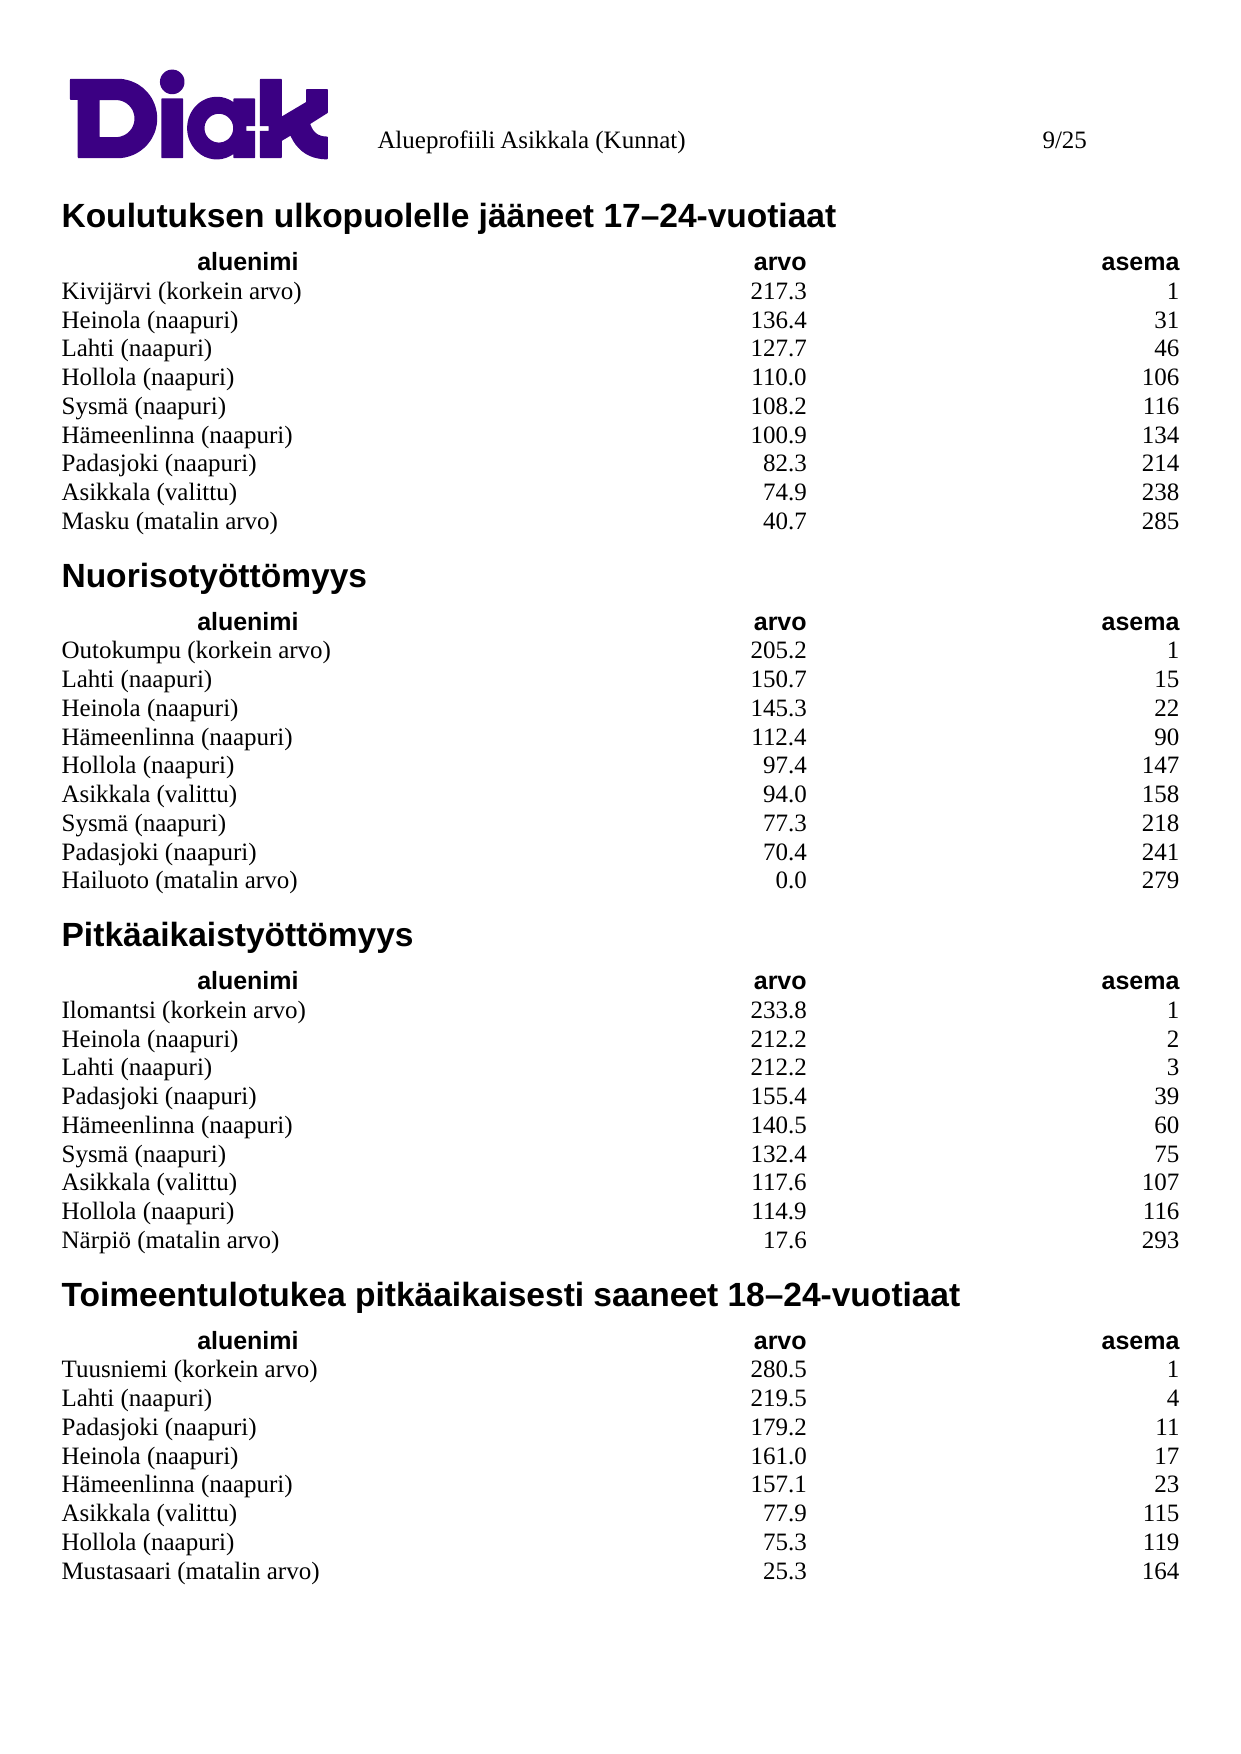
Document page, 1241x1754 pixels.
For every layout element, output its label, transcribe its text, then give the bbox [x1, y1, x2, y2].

table_cell 116 [806, 1196, 1179, 1225]
table_cell Sysmä (naapuri) [61, 391, 434, 420]
table_cell 279 [806, 866, 1179, 894]
table_cell 94.0 [434, 779, 806, 808]
table_cell 110.0 [434, 362, 806, 391]
subtitle Pitkäaikaistyöttömyys [61, 915, 1179, 954]
table_cell 60 [806, 1110, 1179, 1139]
table_cell Padasjoki (naapuri) [61, 1412, 434, 1441]
table_cell Outokumpu (korkein arvo) [61, 636, 434, 664]
table_cell 70.4 [434, 837, 806, 866]
table_header aluenimi [61, 607, 434, 636]
table_cell 3 [806, 1053, 1179, 1081]
table_cell 117.6 [434, 1168, 806, 1196]
table_cell Hämeenlinna (naapuri) [61, 722, 434, 751]
table_cell 106 [806, 362, 1179, 391]
table_cell 17.6 [434, 1225, 806, 1254]
table_cell Kivijärvi (korkein arvo) [61, 276, 434, 305]
table_cell 212.2 [434, 1053, 806, 1081]
table_cell Mustasaari (matalin arvo) [61, 1556, 434, 1584]
table_cell 293 [806, 1225, 1179, 1254]
table_cell Hollola (naapuri) [61, 362, 434, 391]
table_cell Hollola (naapuri) [61, 1527, 434, 1556]
table_cell 17 [806, 1441, 1179, 1469]
table_cell 23 [806, 1470, 1179, 1498]
subtitle Koulutuksen ulkopuolelle jääneet 17–24-vuotiaat [61, 196, 1179, 235]
table_cell 134 [806, 420, 1179, 448]
table_cell 108.2 [434, 391, 806, 420]
table_cell 74.9 [434, 477, 806, 506]
table_cell 233.8 [434, 995, 806, 1024]
table_cell 164 [806, 1556, 1179, 1584]
table_cell Ilomantsi (korkein arvo) [61, 995, 434, 1024]
table_cell 161.0 [434, 1441, 806, 1469]
table_cell Heinola (naapuri) [61, 305, 434, 333]
table_header asema [806, 607, 1179, 636]
table_cell 147 [806, 751, 1179, 779]
table_cell Hailuoto (matalin arvo) [61, 866, 434, 894]
table_cell 90 [806, 722, 1179, 751]
subtitle Toimeentulotukea pitkäaikaisesti saaneet 18–24-vuotiaat [61, 1274, 1179, 1313]
table_cell Hämeenlinna (naapuri) [61, 1470, 434, 1498]
table_cell 217.3 [434, 276, 806, 305]
table_cell 107 [806, 1168, 1179, 1196]
table_cell 158 [806, 779, 1179, 808]
table_cell 116 [806, 391, 1179, 420]
table_cell 214 [806, 449, 1179, 477]
table_cell 11 [806, 1412, 1179, 1441]
table_cell 75 [806, 1139, 1179, 1167]
table_cell 205.2 [434, 636, 806, 664]
table_header arvo [434, 1326, 806, 1354]
table_header arvo [434, 607, 806, 636]
table_cell 46 [806, 334, 1179, 362]
table_header aluenimi [61, 966, 434, 995]
table_header asema [806, 1326, 1179, 1354]
table_header aluenimi [61, 1326, 434, 1354]
table_cell 280.5 [434, 1355, 806, 1383]
table_cell 75.3 [434, 1527, 806, 1556]
table_cell 1 [806, 636, 1179, 664]
table_cell 25.3 [434, 1556, 806, 1584]
table_cell 97.4 [434, 751, 806, 779]
table_cell 39 [806, 1081, 1179, 1110]
table_cell 77.3 [434, 808, 806, 837]
table_cell Hämeenlinna (naapuri) [61, 1110, 434, 1139]
table_cell Sysmä (naapuri) [61, 808, 434, 837]
table_cell 179.2 [434, 1412, 806, 1441]
table_cell Padasjoki (naapuri) [61, 1081, 434, 1110]
table_cell Lahti (naapuri) [61, 664, 434, 693]
table_cell 22 [806, 693, 1179, 722]
table_cell Asikkala (valittu) [61, 1168, 434, 1196]
table_cell 150.7 [434, 664, 806, 693]
table_cell Heinola (naapuri) [61, 1024, 434, 1052]
table_cell Padasjoki (naapuri) [61, 837, 434, 866]
table_cell Hollola (naapuri) [61, 1196, 434, 1225]
table_cell 0.0 [434, 866, 806, 894]
table_cell Heinola (naapuri) [61, 1441, 434, 1469]
table_cell 219.5 [434, 1383, 806, 1412]
table_cell 145.3 [434, 693, 806, 722]
table_header aluenimi [61, 247, 434, 276]
table_cell Hollola (naapuri) [61, 751, 434, 779]
table_cell Lahti (naapuri) [61, 1053, 434, 1081]
table_cell 1 [806, 276, 1179, 305]
table_cell Padasjoki (naapuri) [61, 449, 434, 477]
table_cell 157.1 [434, 1470, 806, 1498]
table_cell 1 [806, 995, 1179, 1024]
table_cell Lahti (naapuri) [61, 334, 434, 362]
table_cell Tuusniemi (korkein arvo) [61, 1355, 434, 1383]
table_cell 119 [806, 1527, 1179, 1556]
table_cell Asikkala (valittu) [61, 1498, 434, 1527]
table_cell 132.4 [434, 1139, 806, 1167]
table_cell Asikkala (valittu) [61, 779, 434, 808]
table_cell Masku (matalin arvo) [61, 506, 434, 535]
table_cell 31 [806, 305, 1179, 333]
table_cell 82.3 [434, 449, 806, 477]
table_cell 115 [806, 1498, 1179, 1527]
table_cell 127.7 [434, 334, 806, 362]
table_cell 114.9 [434, 1196, 806, 1225]
table_cell 140.5 [434, 1110, 806, 1139]
table_cell 40.7 [434, 506, 806, 535]
table_cell Heinola (naapuri) [61, 693, 434, 722]
table_cell 136.4 [434, 305, 806, 333]
table_cell 1 [806, 1355, 1179, 1383]
subtitle Nuorisotyöttömyys [61, 556, 1179, 594]
table_cell 285 [806, 506, 1179, 535]
table_cell Lahti (naapuri) [61, 1383, 434, 1412]
table_cell Sysmä (naapuri) [61, 1139, 434, 1167]
table_cell 15 [806, 664, 1179, 693]
table_cell 218 [806, 808, 1179, 837]
table_cell 100.9 [434, 420, 806, 448]
table_header asema [806, 966, 1179, 995]
table_cell 238 [806, 477, 1179, 506]
table_cell Asikkala (valittu) [61, 477, 434, 506]
table_cell 241 [806, 837, 1179, 866]
table_cell Hämeenlinna (naapuri) [61, 420, 434, 448]
table_cell 4 [806, 1383, 1179, 1412]
table_cell 2 [806, 1024, 1179, 1052]
table_cell 155.4 [434, 1081, 806, 1110]
table_header arvo [434, 966, 806, 995]
table_cell Närpiö (matalin arvo) [61, 1225, 434, 1254]
table_cell 77.9 [434, 1498, 806, 1527]
table_header arvo [434, 247, 806, 276]
table_header asema [806, 247, 1179, 276]
table_cell 112.4 [434, 722, 806, 751]
table_cell 212.2 [434, 1024, 806, 1052]
